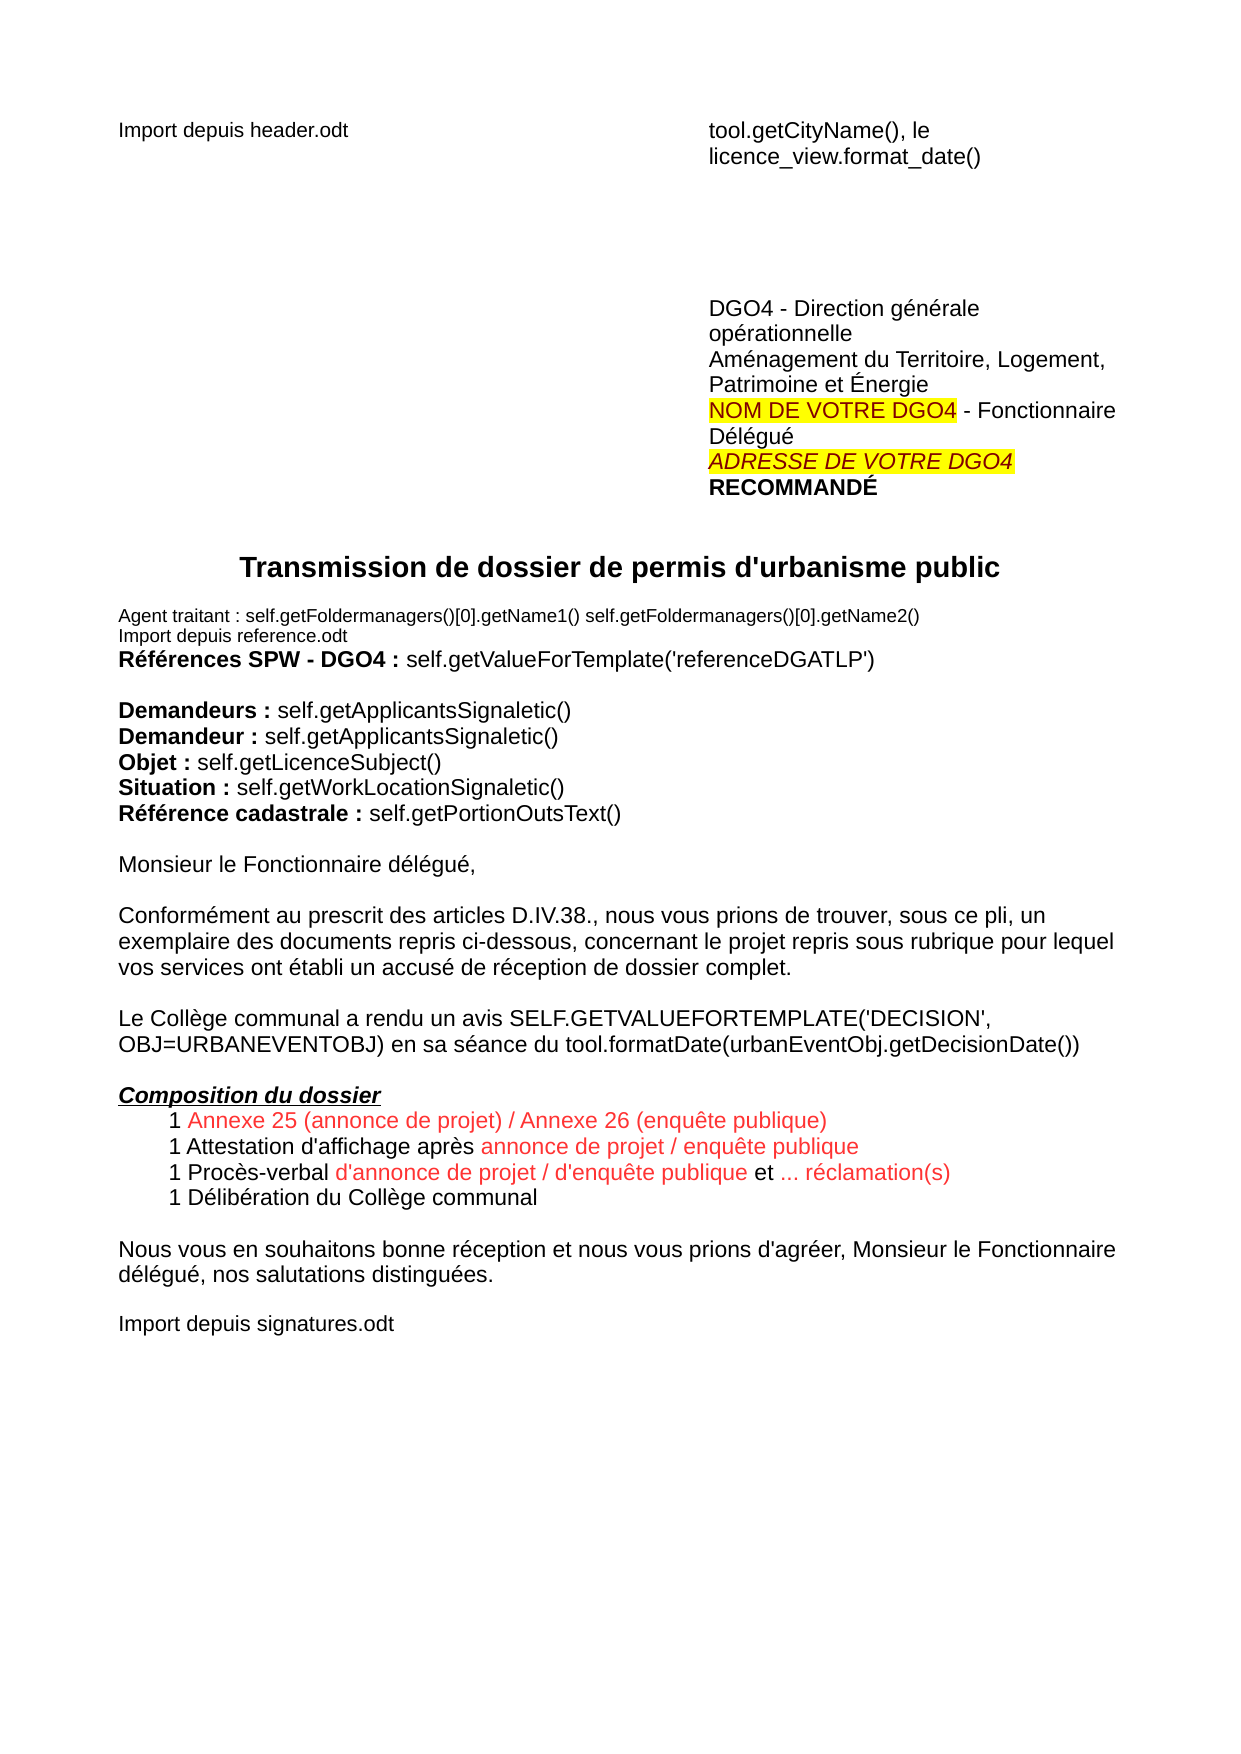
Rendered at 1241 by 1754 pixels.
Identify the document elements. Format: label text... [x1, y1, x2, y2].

title Transmission de dossier de permis d'urbanisme public [118, 551, 1122, 584]
text Référence cadastrale : self.getPortionOutsText() [118, 801, 1122, 826]
text Import depuis reference.odt [118, 626, 1122, 647]
text Objet : self.getLicenceSubject() [118, 749, 1122, 775]
text 1 Annexe 25 (annonce de projet) / Annexe 26 (enquête publique) [168, 1108, 1122, 1134]
text Import depuis signatures.odt [118, 1312, 1122, 1336]
text 1 Délibération du Collège communal [168, 1185, 1122, 1211]
text Monsieur le Fonctionnaire délégué, [118, 852, 1122, 877]
text Demandeurs : self.getApplicantsSignaletic() [118, 698, 1122, 724]
text Composition du dossier [118, 1082, 1122, 1108]
text Situation : self.getWorkLocationSignaletic() [118, 775, 1122, 801]
text 1 Procès-verbal d'annonce de projet / d'enquête publique et ... réclamation(s) [168, 1159, 1122, 1185]
text Nous vous en souhaitons bonne réception et nous vous prions d'agréer, Monsieur le Fonctionnaire délégué, nos salutations distinguées. [118, 1236, 1122, 1287]
text Agent traitant : self.getFoldermanagers()[0].getName1() self.getFoldermanagers()[0].getName2() [118, 605, 1122, 626]
text Le Collège communal a rendu un avis self.getValueForTemplate('decision', obj=urbanEventObj) en sa séance du tool.formatDate(urbanEventObj.getDecisionDate()) [118, 1006, 1122, 1057]
table_header tool.getCityName(), le licence_view.format_date() DGO4 - Direction générale opérationnelle Aménagement du Territoire, Logement, Patrimoine et Énergie NOM DE VOTRE DGO4 - Fonctionnaire Délégué ADRESSE DE VOTRE DGO4 RECOMMANDÉ [709, 118, 1123, 500]
text Demandeur : self.getApplicantsSignaletic() [118, 724, 1122, 749]
text 1 Attestation d'affichage après annonce de projet / enquête publique [168, 1134, 1122, 1159]
table_header Import depuis header.odt [118, 118, 708, 500]
text Références SPW - DGO4 : self.getValueForTemplate('referenceDGATLP') [118, 647, 1122, 672]
text Conformément au prescrit des articles D.IV.38., nous vous prions de trouver, sous ce pli, un exemplaire des documents repris ci-dessous, concernant le projet repris sous rubrique pour lequel vos services ont établi un accusé de réception de dossier complet. [118, 903, 1122, 980]
